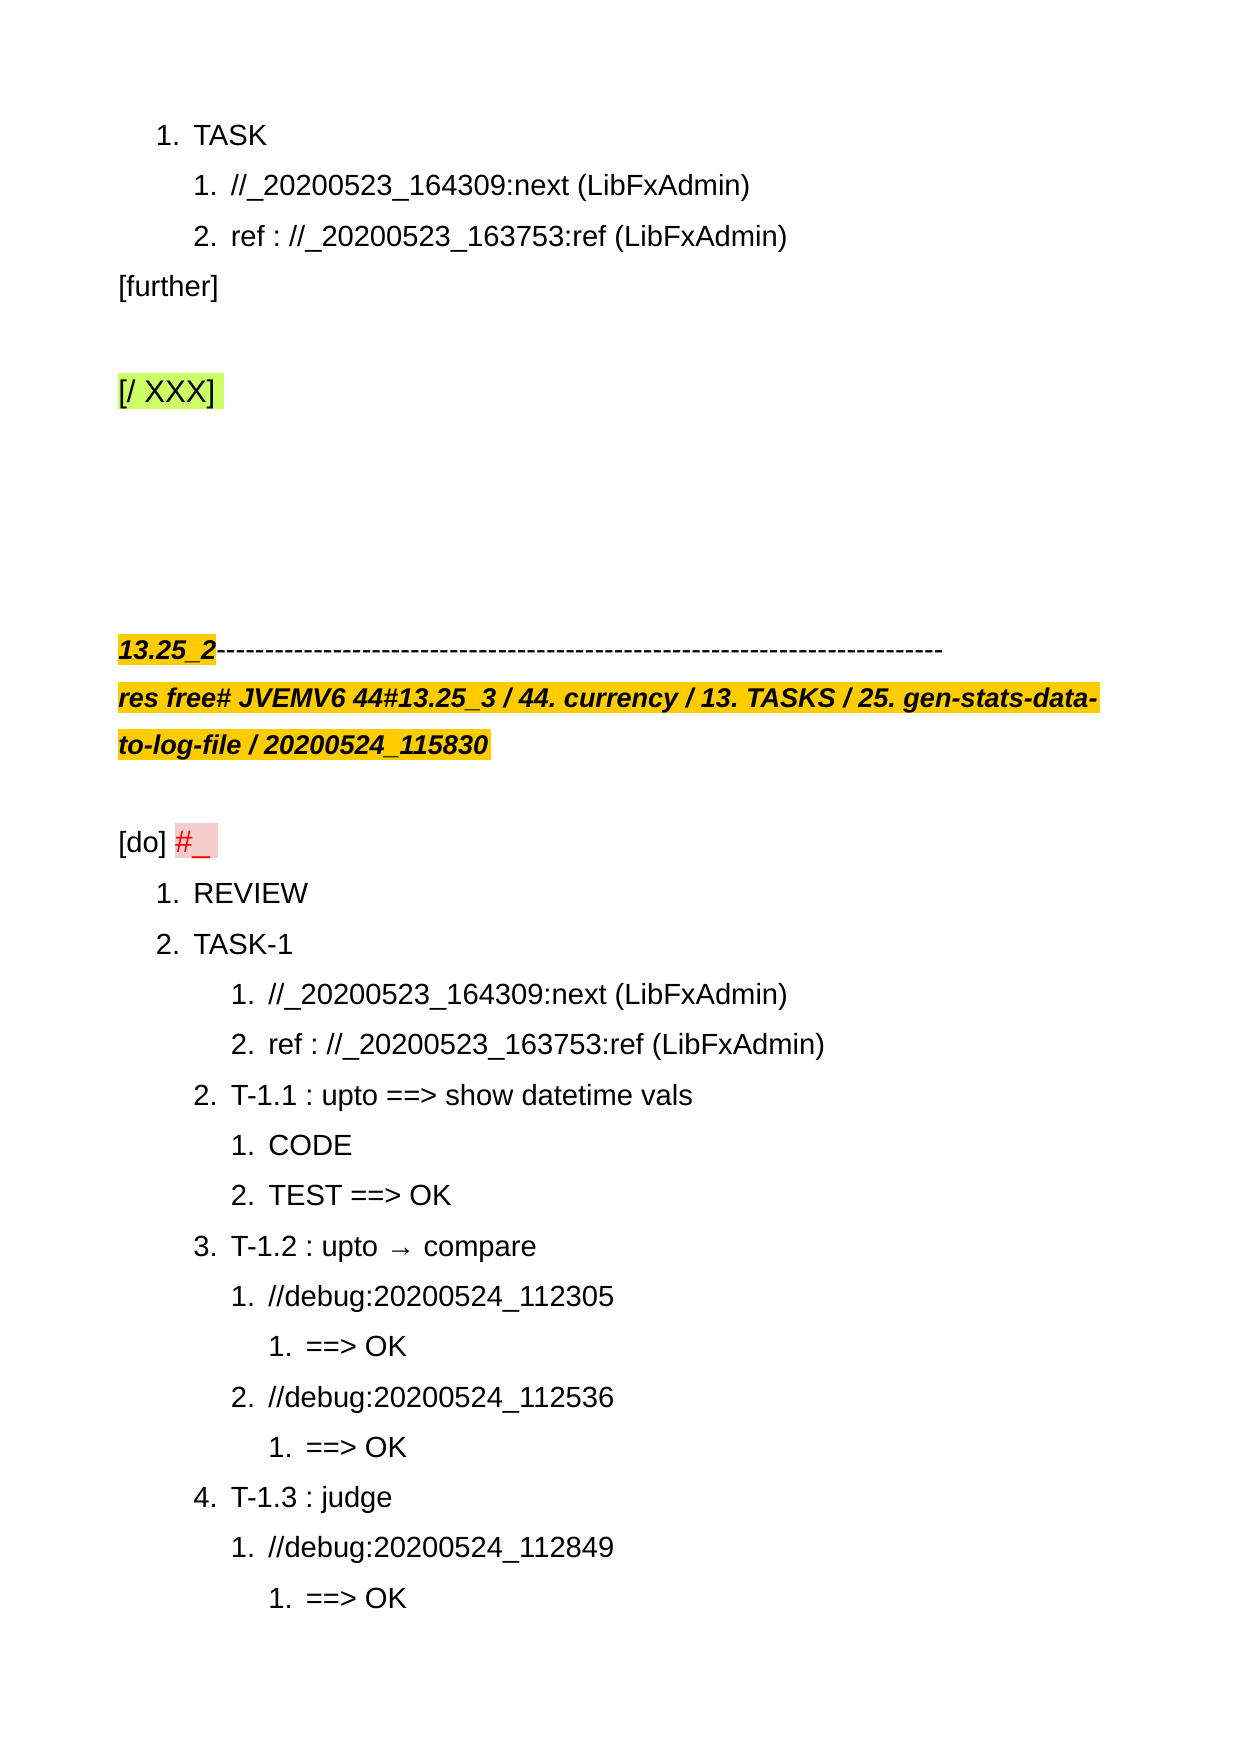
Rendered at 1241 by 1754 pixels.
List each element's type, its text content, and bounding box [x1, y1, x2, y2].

list //_20200523_164309:next (LibFxAdmin) [231, 977, 1122, 1011]
list T-1.2 : upto → compare [193, 1229, 1122, 1262]
list ==> OK [268, 1430, 1122, 1463]
list TASK [156, 118, 1122, 152]
list TEST ==> OK [231, 1178, 1122, 1212]
text res free# JVEMV6 44#13.25_3 / 44. currency / 13. TASKS / 25. gen-stats-data-to-log-file / 20200524_115830 [118, 682, 1122, 760]
text 13.25_2--------------------------------------------------------------------------- [118, 632, 1122, 665]
list REVIEW [156, 876, 1122, 910]
list ==> OK [268, 1329, 1122, 1363]
list //debug:20200524_112305 [231, 1279, 1122, 1312]
list TASK-1 [156, 927, 1122, 960]
list //debug:20200524_112849 [231, 1531, 1122, 1564]
list //_20200523_164309:next (LibFxAdmin) [193, 168, 1122, 202]
text [do] #_ [118, 823, 1122, 858]
text [/ XXX] [118, 319, 1122, 409]
list ==> OK [268, 1581, 1122, 1614]
list //debug:20200524_112536 [231, 1379, 1122, 1413]
list CODE [231, 1128, 1122, 1162]
list ref : //_20200523_163753:ref (LibFxAdmin) [193, 219, 1122, 252]
list T-1.1 : upto ==> show datetime vals [193, 1078, 1122, 1111]
list T-1.3 : judge [193, 1480, 1122, 1514]
list ref : //_20200523_163753:ref (LibFxAdmin) [231, 1027, 1122, 1061]
text [further] [118, 269, 1122, 303]
